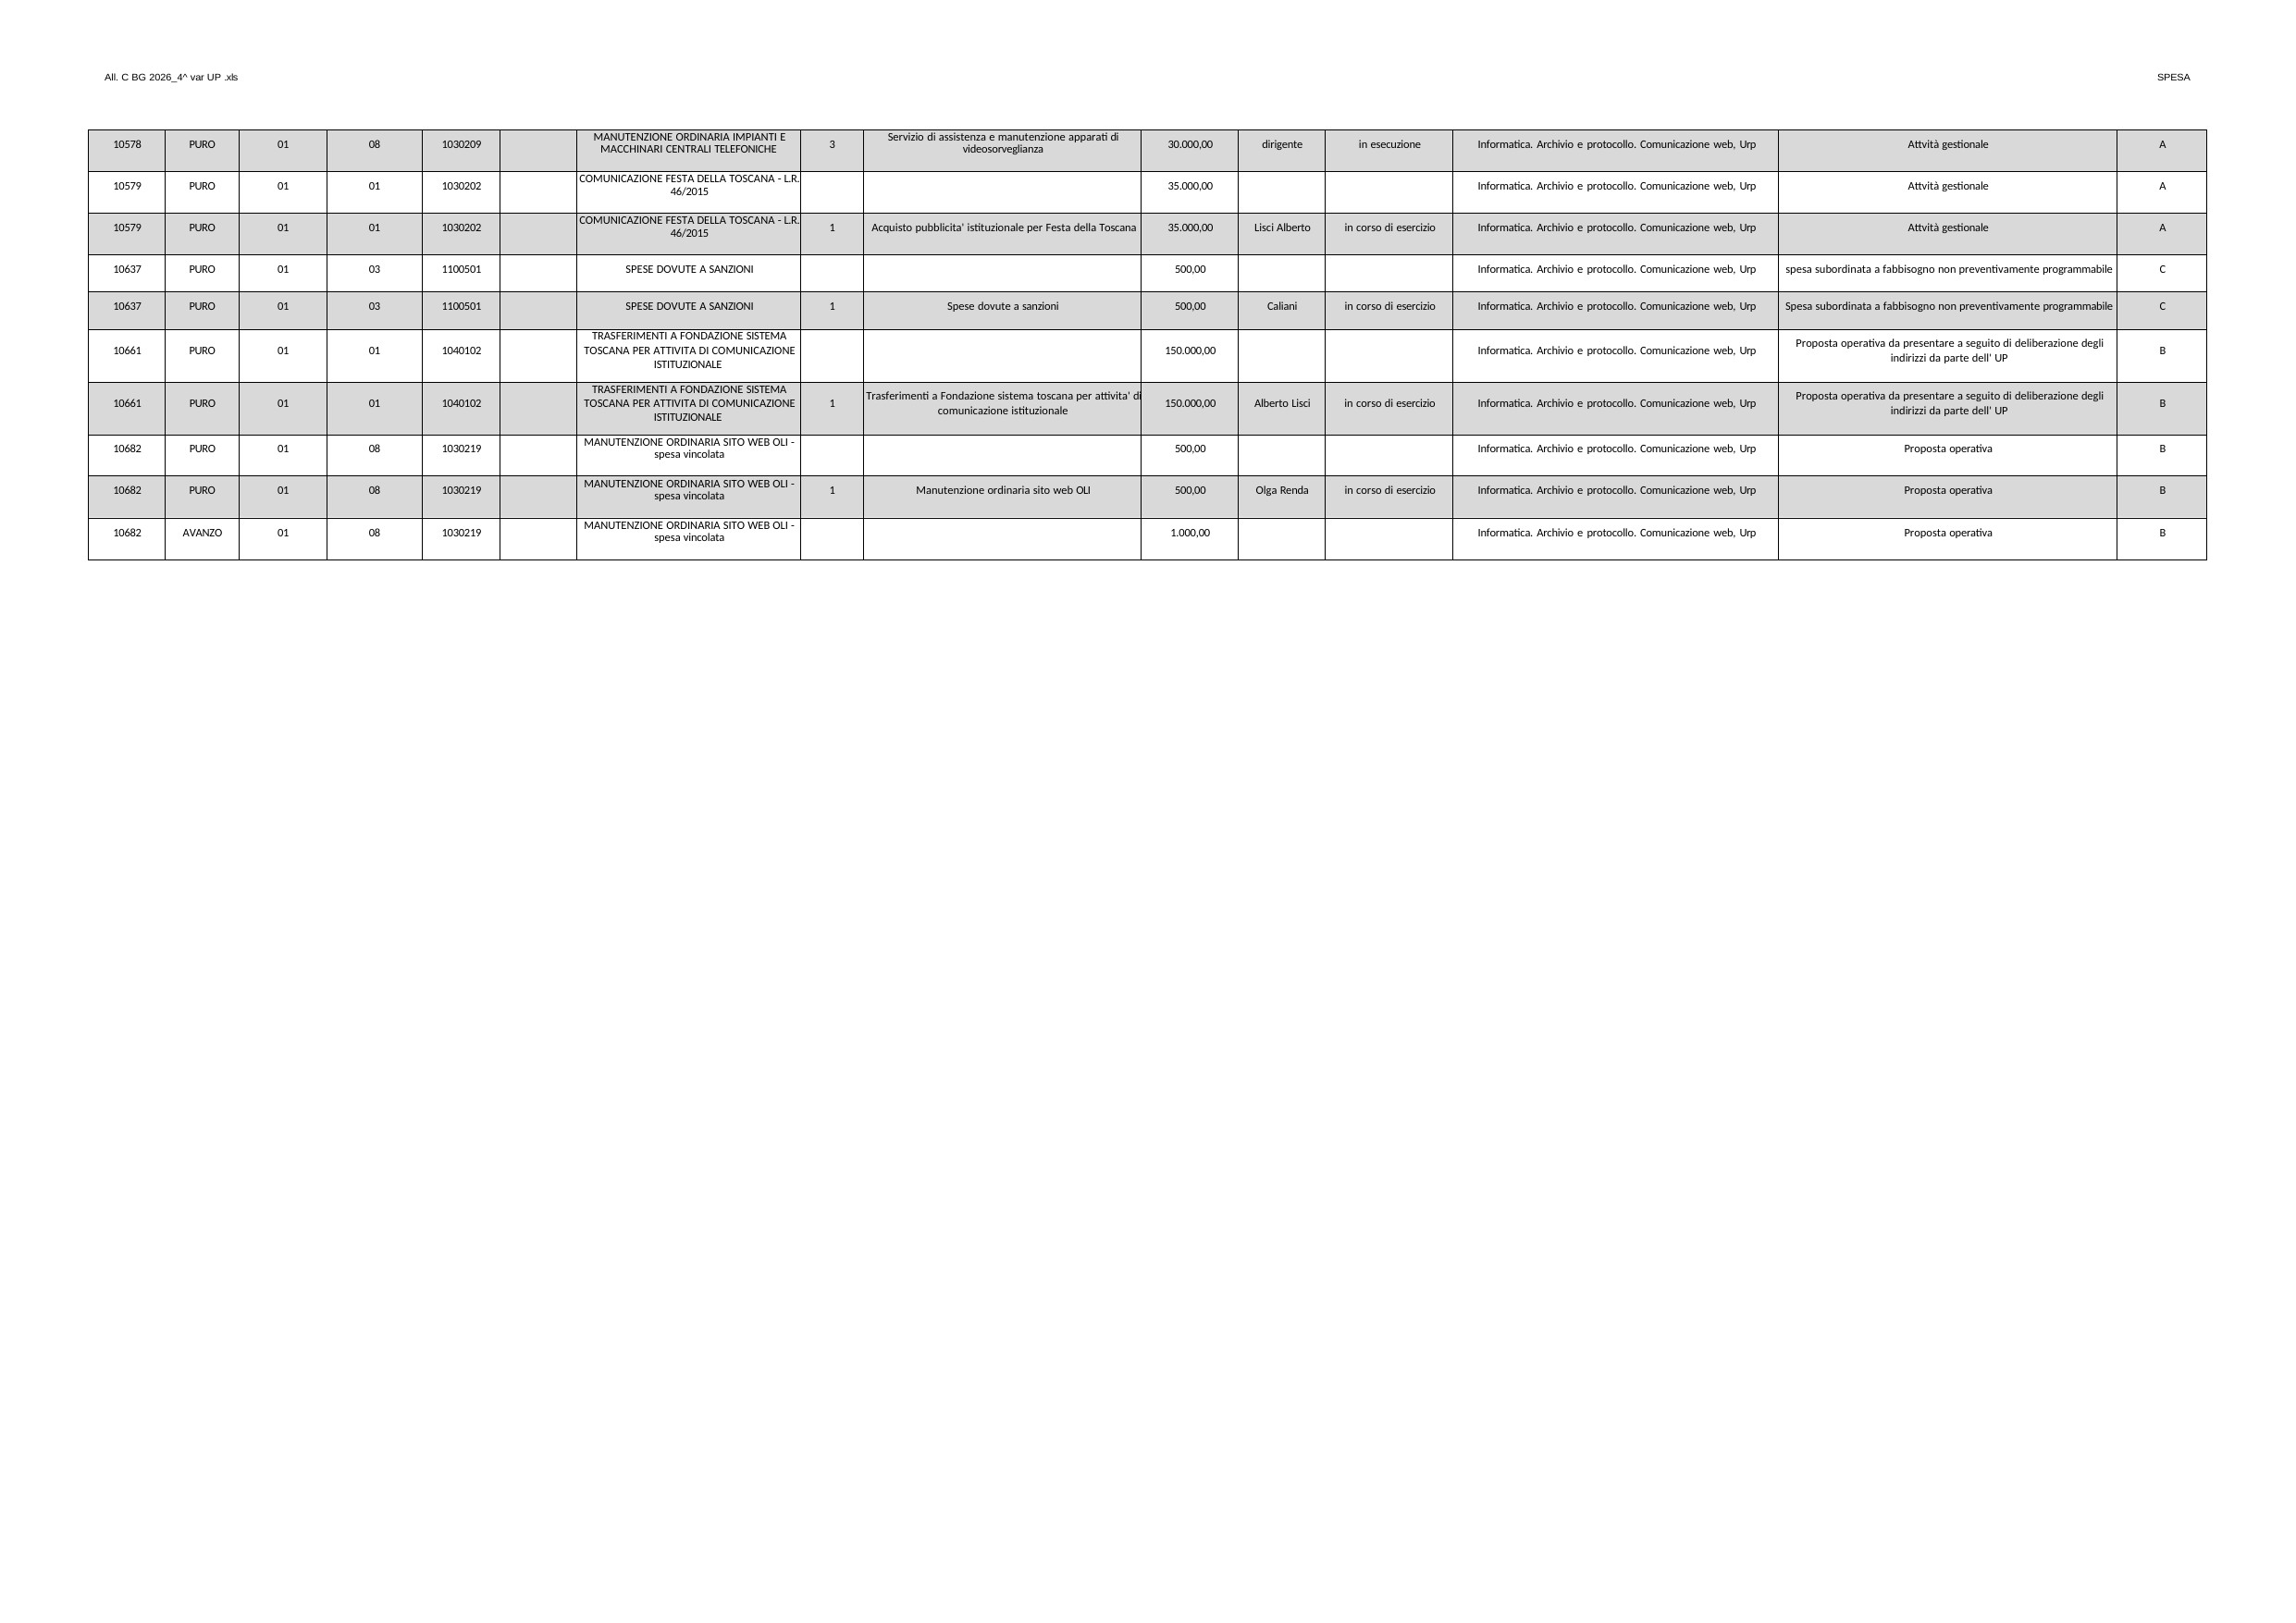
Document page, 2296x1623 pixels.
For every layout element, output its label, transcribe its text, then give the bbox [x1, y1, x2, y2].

table_cell A [2117, 130, 2206, 171]
table_cell 10578 [89, 130, 165, 171]
table_cell [864, 172, 1141, 213]
table_cell Servizio di assistenza e manutenzione apparati di videosorveglianza [864, 130, 1141, 171]
table_cell Informatica. Archivio e protocollo. Comunicazione web, Urp [1453, 330, 1778, 382]
table_cell PURO [166, 383, 239, 435]
table_cell 08 [327, 476, 422, 517]
table_cell [500, 476, 576, 517]
table_cell 03 [327, 292, 422, 329]
table_cell Proposta operativa [1779, 436, 2117, 475]
table_cell B [2117, 330, 2206, 382]
table_cell 150.000,00 [1142, 383, 1238, 435]
table_cell TRASFERIMENTI A FONDAZIONE SISTEMA TOSCANA PER ATTIVITA DI COMUNICAZIONE ISTITUZIONALE [577, 383, 800, 435]
table_cell Manutenzione ordinaria sito web OLI [864, 476, 1141, 517]
table_cell A [2117, 214, 2206, 254]
table_cell Informatica. Archivio e protocollo. Comunicazione web, Urp [1453, 436, 1778, 475]
table_cell 10637 [89, 292, 165, 329]
table_cell [500, 519, 576, 559]
table_cell MANUTENZIONE ORDINARIA IMPIANTI E MACCHINARI CENTRALI TELEFONICHE [577, 130, 800, 171]
table_cell B [2117, 519, 2206, 559]
table_cell MANUTENZIONE ORDINARIA SITO WEB OLI - spesa vincolata [577, 436, 800, 475]
table_cell Olga Renda [1239, 476, 1325, 517]
table_cell Proposta operativa da presentare a seguito di deliberazione degli indirizzi da parte dell' UP [1779, 330, 2117, 382]
table_cell Informatica. Archivio e protocollo. Comunicazione web, Urp [1453, 519, 1778, 559]
table_cell 10682 [89, 436, 165, 475]
table_cell Attvità gestionale [1779, 214, 2117, 254]
table_cell B [2117, 436, 2206, 475]
table_cell [1326, 519, 1452, 559]
table_cell 1 [801, 214, 863, 254]
table_cell 1040102 [423, 383, 500, 435]
table_cell 10682 [89, 519, 165, 559]
table_cell 10637 [89, 255, 165, 291]
table_cell [1326, 330, 1452, 382]
table_cell 1030202 [423, 214, 500, 254]
table_cell PURO [166, 214, 239, 254]
table_cell Spesa subordinata a fabbisogno non preventivamente programmabile [1779, 292, 2117, 329]
table_cell [801, 436, 863, 475]
table_cell Proposta operativa da presentare a seguito di deliberazione degli indirizzi da parte dell' UP [1779, 383, 2117, 435]
table_cell [1239, 330, 1325, 382]
table_cell 500,00 [1142, 436, 1238, 475]
table_cell 500,00 [1142, 292, 1238, 329]
table_cell [500, 330, 576, 382]
table_cell [1239, 436, 1325, 475]
table_cell [1326, 172, 1452, 213]
table_cell PURO [166, 476, 239, 517]
table_cell 01 [327, 214, 422, 254]
table_cell COMUNICAZIONE FESTA DELLA TOSCANA - L.R. 46/2015 [577, 172, 800, 213]
table_cell COMUNICAZIONE FESTA DELLA TOSCANA - L.R. 46/2015 [577, 214, 800, 254]
table_cell C [2117, 292, 2206, 329]
table_cell PURO [166, 292, 239, 329]
table_cell 10682 [89, 476, 165, 517]
table_cell [864, 255, 1141, 291]
table_cell [1239, 255, 1325, 291]
table_cell A [2117, 172, 2206, 213]
table_cell 150.000,00 [1142, 330, 1238, 382]
table_cell PURO [166, 172, 239, 213]
table_cell Alberto Lisci [1239, 383, 1325, 435]
table_cell [500, 130, 576, 171]
table_cell [801, 172, 863, 213]
table_cell [801, 255, 863, 291]
table_cell SPESE DOVUTE A SANZIONI [577, 255, 800, 291]
table_cell 10579 [89, 214, 165, 254]
table_cell Informatica. Archivio e protocollo. Comunicazione web, Urp [1453, 292, 1778, 329]
table_cell 01 [327, 172, 422, 213]
table_cell [500, 383, 576, 435]
table_cell SPESE DOVUTE A SANZIONI [577, 292, 800, 329]
table_cell PURO [166, 255, 239, 291]
table_cell [1326, 436, 1452, 475]
table_cell B [2117, 383, 2206, 435]
table_cell in corso di esercizio [1326, 476, 1452, 517]
table_cell [864, 519, 1141, 559]
table_cell in corso di esercizio [1326, 292, 1452, 329]
table_cell in corso di esercizio [1326, 383, 1452, 435]
table_cell 08 [327, 436, 422, 475]
table_cell [864, 330, 1141, 382]
table_cell 1 [801, 383, 863, 435]
table_cell 10661 [89, 383, 165, 435]
table_cell 01 [240, 436, 327, 475]
table_cell Proposta operativa [1779, 519, 2117, 559]
table_cell 1030202 [423, 172, 500, 213]
table_cell 10661 [89, 330, 165, 382]
table_cell 3 [801, 130, 863, 171]
table_cell 01 [240, 255, 327, 291]
table_cell C [2117, 255, 2206, 291]
table_cell 35.000,00 [1142, 172, 1238, 213]
table_cell 01 [240, 383, 327, 435]
table_cell 01 [240, 172, 327, 213]
table_cell [1239, 519, 1325, 559]
table_cell Attvità gestionale [1779, 130, 2117, 171]
table_cell 1100501 [423, 292, 500, 329]
table_cell 01 [327, 383, 422, 435]
table_cell [500, 255, 576, 291]
table_cell 1030219 [423, 519, 500, 559]
table_cell 30.000,00 [1142, 130, 1238, 171]
table_cell 1.000,00 [1142, 519, 1238, 559]
table_cell 10579 [89, 172, 165, 213]
table_cell Attvità gestionale [1779, 172, 2117, 213]
table_cell in corso di esercizio [1326, 214, 1452, 254]
table_cell 08 [327, 130, 422, 171]
table_cell spesa subordinata a fabbisogno non preventivamente programmabile [1779, 255, 2117, 291]
table_cell Spese dovute a sanzioni [864, 292, 1141, 329]
table_cell MANUTENZIONE ORDINARIA SITO WEB OLI - spesa vincolata [577, 476, 800, 517]
table_cell 1040102 [423, 330, 500, 382]
table_cell [1239, 172, 1325, 213]
table_cell [801, 330, 863, 382]
table_cell 01 [240, 292, 327, 329]
table_cell 01 [327, 330, 422, 382]
table_cell [500, 214, 576, 254]
table_cell Informatica. Archivio e protocollo. Comunicazione web, Urp [1453, 255, 1778, 291]
table_cell Acquisto pubblicita' istituzionale per Festa della Toscana [864, 214, 1141, 254]
table_cell [500, 292, 576, 329]
table_cell Informatica. Archivio e protocollo. Comunicazione web, Urp [1453, 214, 1778, 254]
table_cell 500,00 [1142, 476, 1238, 517]
table_cell 1100501 [423, 255, 500, 291]
table_cell Informatica. Archivio e protocollo. Comunicazione web, Urp [1453, 383, 1778, 435]
table_cell [864, 436, 1141, 475]
table_cell 1 [801, 476, 863, 517]
table_cell 1 [801, 292, 863, 329]
table_cell Caliani [1239, 292, 1325, 329]
table_cell B [2117, 476, 2206, 517]
table_cell Lisci Alberto [1239, 214, 1325, 254]
table_cell PURO [166, 330, 239, 382]
table_cell PURO [166, 130, 239, 171]
table_cell Trasferimenti a Fondazione sistema toscana per attivita' di comunicazione istituzionale [864, 383, 1141, 435]
table_cell [500, 436, 576, 475]
table_cell dirigente [1239, 130, 1325, 171]
table_cell [801, 519, 863, 559]
table_cell [1326, 255, 1452, 291]
table_cell 35.000,00 [1142, 214, 1238, 254]
table_cell 500,00 [1142, 255, 1238, 291]
table_cell 08 [327, 519, 422, 559]
table_cell 01 [240, 130, 327, 171]
table_cell in esecuzione [1326, 130, 1452, 171]
table_cell Informatica. Archivio e protocollo. Comunicazione web, Urp [1453, 476, 1778, 517]
table_cell Informatica. Archivio e protocollo. Comunicazione web, Urp [1453, 130, 1778, 171]
table_cell 1030219 [423, 436, 500, 475]
table_cell 01 [240, 519, 327, 559]
table_cell 1030209 [423, 130, 500, 171]
table_cell 01 [240, 330, 327, 382]
table_cell TRASFERIMENTI A FONDAZIONE SISTEMA TOSCANA PER ATTIVITA DI COMUNICAZIONE ISTITUZIONALE [577, 330, 800, 382]
table_cell Proposta operativa [1779, 476, 2117, 517]
table_cell 1030219 [423, 476, 500, 517]
table_cell [500, 172, 576, 213]
table_cell 01 [240, 476, 327, 517]
table_cell 03 [327, 255, 422, 291]
table_cell Informatica. Archivio e protocollo. Comunicazione web, Urp [1453, 172, 1778, 213]
table_cell MANUTENZIONE ORDINARIA SITO WEB OLI - spesa vincolata [577, 519, 800, 559]
table_cell AVANZO [166, 519, 239, 559]
table_cell 01 [240, 214, 327, 254]
table_cell PURO [166, 436, 239, 475]
